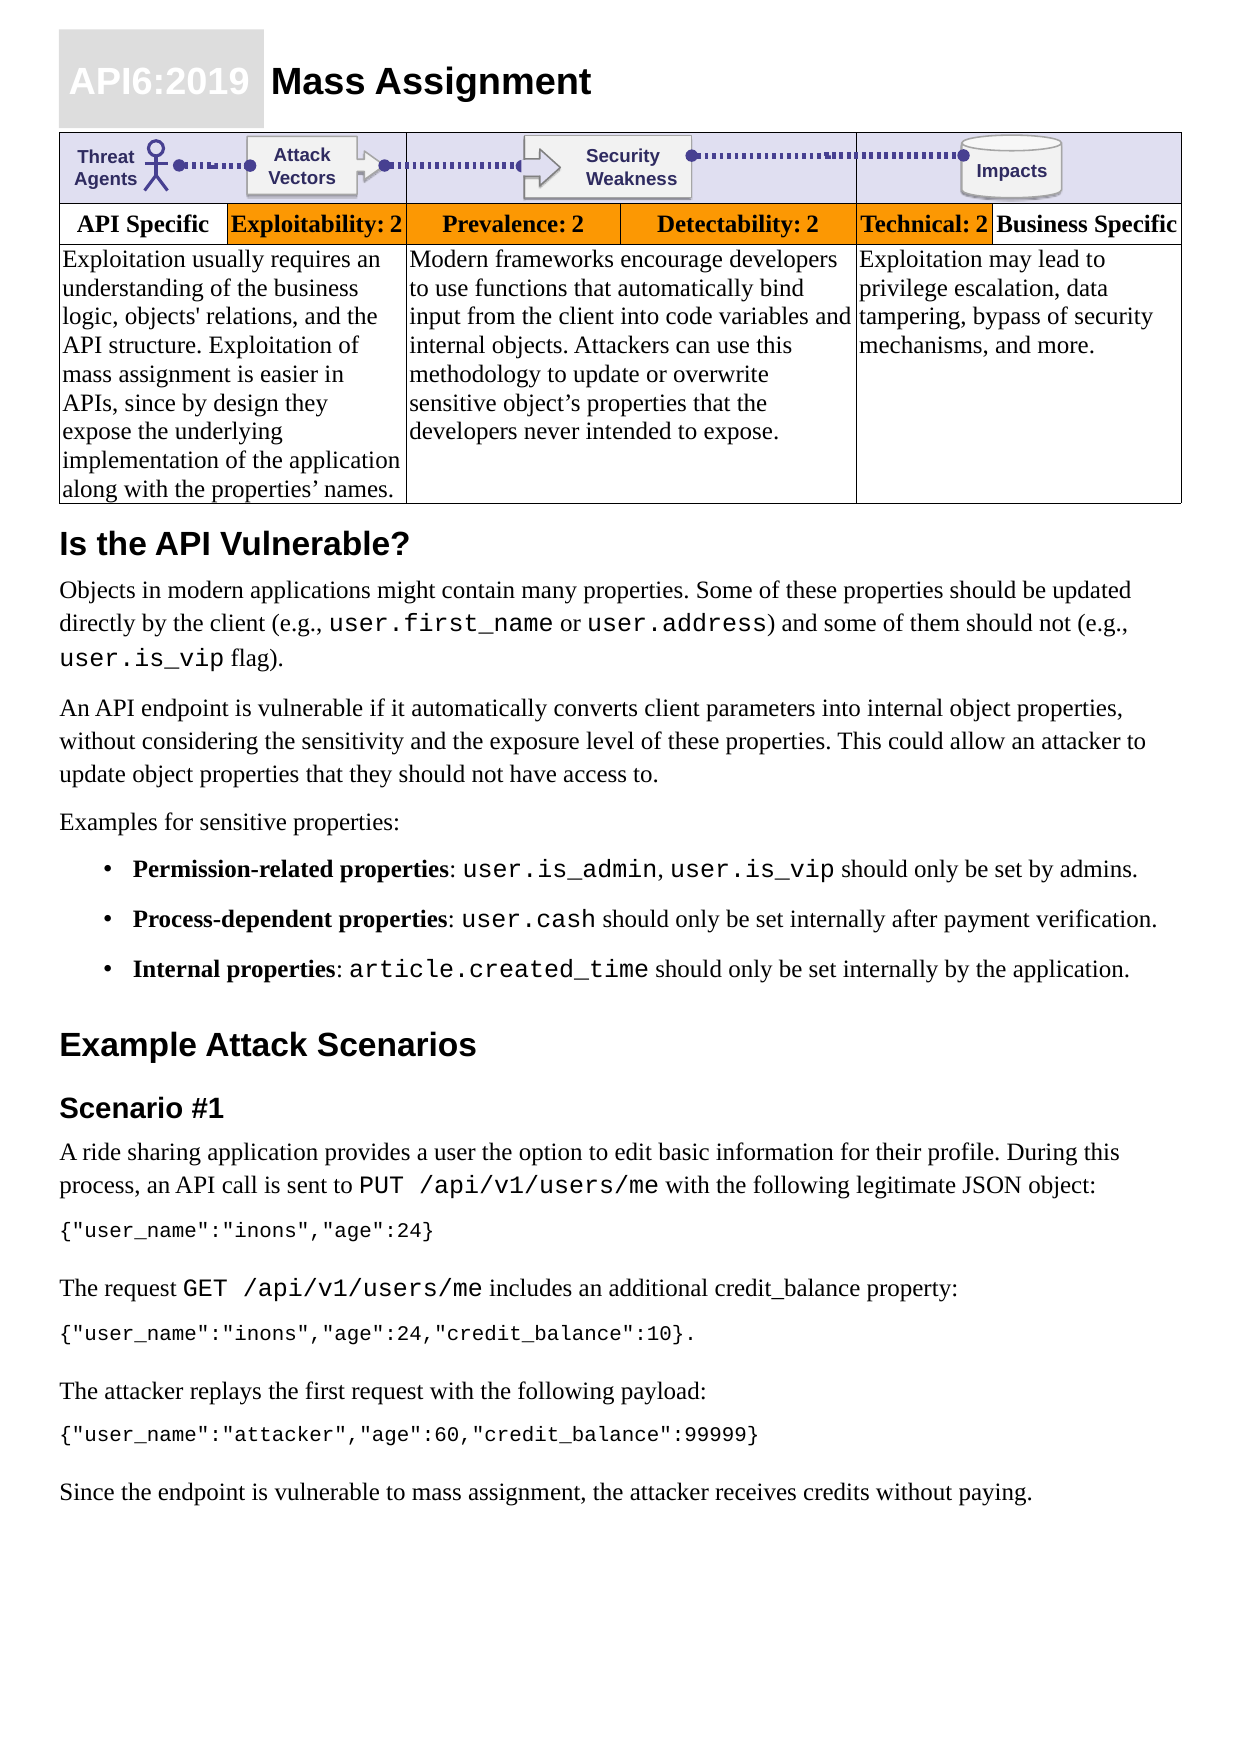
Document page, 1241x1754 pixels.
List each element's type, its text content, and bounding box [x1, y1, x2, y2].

table_cell API Specific [60, 204, 227, 244]
table_header [407, 133, 620, 203]
text A ride sharing application provides a user the option to edit basic information for their profile. During this process, an API call is sent to PUT /api/v1/users/me with the following legitimate JSON object: [59, 1137, 1181, 1201]
table_header [60, 133, 227, 203]
list Internal properties: article.created_time should only be set internally by the application. [103, 954, 1181, 985]
subtitle Is the API Vulnerable? [59, 524, 1181, 562]
list Process-dependent properties: user.cash should only be set internally after payment verification. [103, 904, 1181, 935]
text The request GET /api/v1/users/me includes an additional credit_balance property: [59, 1273, 1181, 1304]
table_cell Detectability: 2 [621, 204, 856, 244]
table_cell Exploitation may lead to privilege escalation, data tampering, bypass of security mechanisms, and more. [857, 245, 1181, 503]
table_cell Exploitability: 2 [228, 204, 406, 244]
text Since the endpoint is vulnerable to mass assignment, the attacker receives credits without paying. [59, 1477, 1181, 1506]
subtitle Example Attack Scenarios [59, 1025, 1181, 1064]
list Permission-related properties: user.is_admin, user.is_vip should only be set by admins. [103, 854, 1181, 885]
table_header [620, 133, 856, 203]
text {"user_name":"attacker","age":60,"credit_balance":99999} [59, 1424, 1181, 1447]
table_header [992, 133, 1181, 203]
table_header [857, 133, 992, 203]
text {"user_name":"inons","age":24,"credit_balance":10}. [59, 1323, 1181, 1347]
text {"user_name":"inons","age":24} [59, 1220, 1181, 1244]
text The attacker replays the first request with the following payload: [59, 1376, 1181, 1405]
table_cell Technical: 2 [857, 204, 992, 244]
subtitle Scenario #1 [59, 1091, 1181, 1124]
text An API endpoint is vulnerable if it automatically converts client parameters into internal object properties, without considering the sensitivity and the exposure level of these properties. This could allow an attacker to update object properties that they should not have access to. [59, 693, 1181, 788]
text Examples for sensitive properties: [59, 807, 1181, 835]
table_cell Modern frameworks encourage developers to use functions that automatically bind input from the client into code variables and internal objects. Attackers can use this methodology to update or overwrite sensitive object’s properties that the developers never intended to expose. [407, 245, 856, 503]
table_cell Business Specific [993, 204, 1181, 244]
table_cell Exploitation usually requires an understanding of the business logic, objects' relations, and the API structure. Exploitation of mass assignment is easier in APIs, since by design they expose the underlying implementation of the application along with the properties’ names. [60, 245, 406, 503]
text Objects in modern applications might contain many properties. Some of these properties should be updated directly by the client (e.g., user.first_name or user.address) and some of them should not (e.g., user.is_vip flag). [59, 575, 1181, 674]
table_cell Prevalence: 2 [407, 204, 620, 244]
table_header [227, 133, 406, 203]
